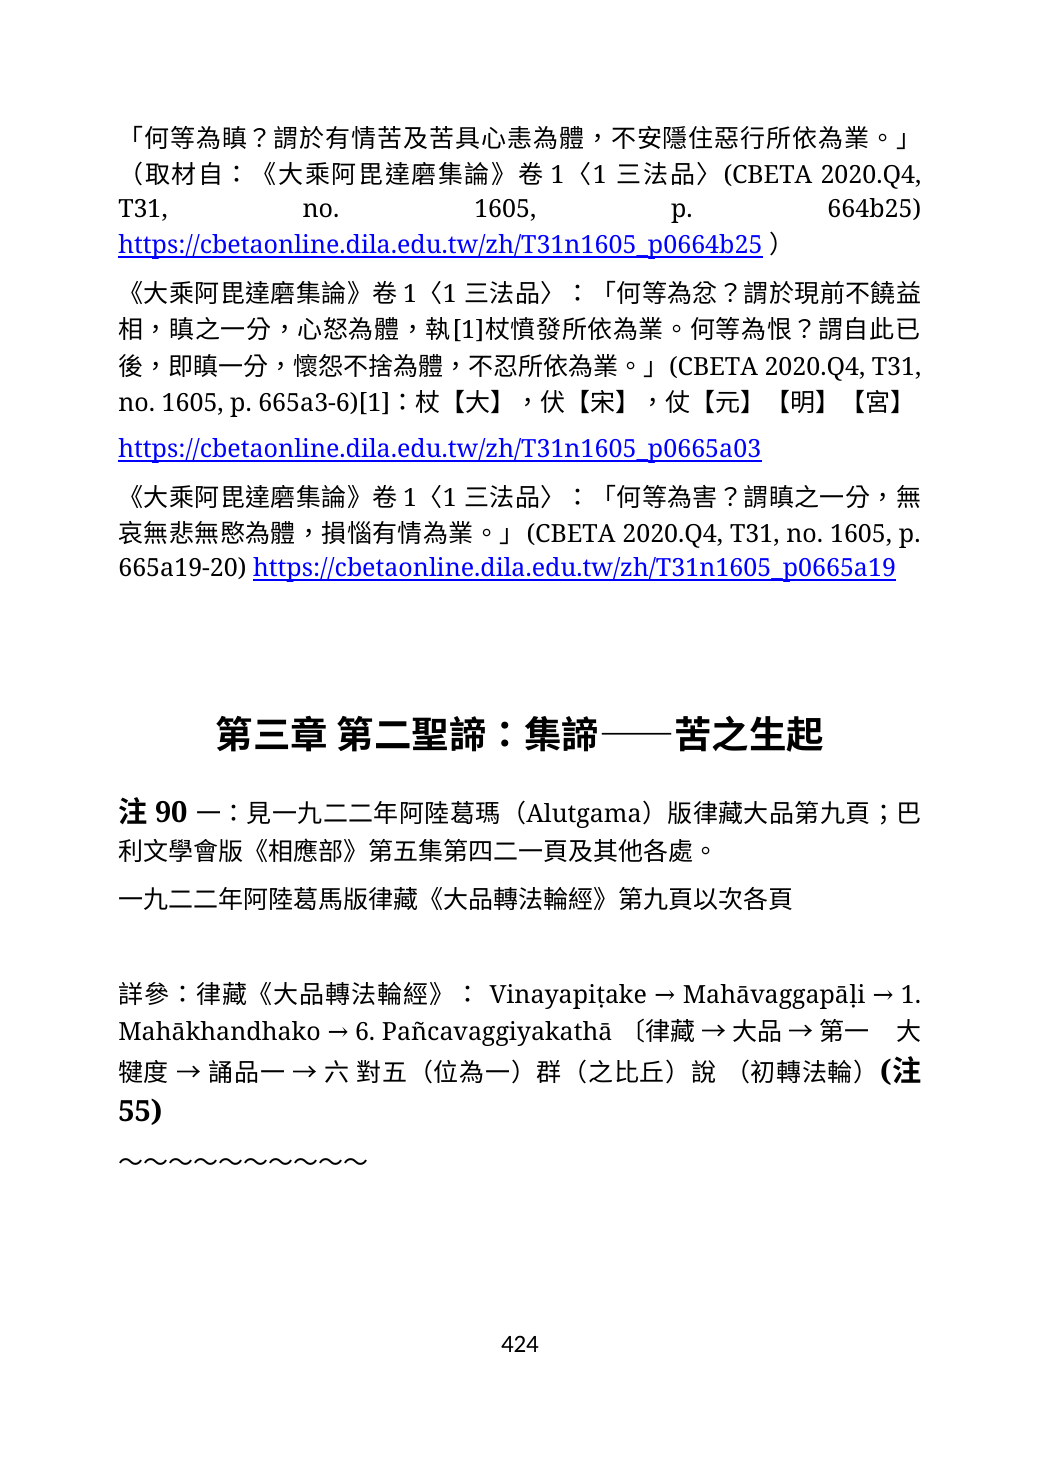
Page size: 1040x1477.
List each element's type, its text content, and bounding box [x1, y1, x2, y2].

text 注 90 一：見一九二二年阿陸葛瑪（Alutgama）版律藏大品第九頁；巴利文學會版《相應部》第五集第四二一頁及其他各處。 [118, 788, 921, 867]
text 詳參：律藏《大品轉法輪經》： Vinayapiṭake → Mahāvaggapāḷi → 1. Mahākhandhako → 6. Pañcavaggiyakathā 〔律藏 → 大品 → 第一 大犍度 → 誦品一 → 六 對五（位為一）群（之比丘）說 （初轉法輪）(注 55) [118, 975, 921, 1129]
text https://cbetaonline.dila.edu.tw/zh/T31n1605_p0665a03 [118, 431, 921, 465]
text 《大乘阿毘達磨集論》卷1〈1 三法品〉：「何等為害？謂瞋之一分，無哀無悲無愍為體，損惱有情為業。」(CBETA 2020.Q4, T31, no. 1605, p. 665a19-20) https://cbetaonline.dila.edu.tw/zh/T31n1605_p0665a19 [118, 477, 921, 584]
subtitle 第三章 第二聖諦：集諦——苦之生起 [118, 705, 921, 759]
text 《大乘阿毘達磨集論》卷1〈1 三法品〉：「何等為忿？謂於現前不饒益相，瞋之一分，心怒為體，執[1]杖憤發所依為業。何等為恨？謂自此已後，即瞋一分，懷怨不捨為體，不忍所依為業。」(CBETA 2020.Q4, T31, no. 1605, p. 665a3-6)[1]：杖【大】，伏【宋】，仗【元】【明】【宮】 [118, 273, 921, 418]
text ～～～～～～～～～～ [118, 1142, 921, 1178]
text 一九二二年阿陸葛馬版律藏《大品轉法輪經》第九頁以次各頁 [118, 880, 921, 916]
text 「何等為瞋？謂於有情苦及苦具心恚為體，不安隱住惡行所依為業。」（取材自：《大乘阿毘達磨集論》卷1〈1 三法品〉(CBETA 2020.Q4, T31, no. 1605, p. 664b25) https://cbetaonline.dila.edu.tw/zh/T31n1605_p0664b25 ） [118, 118, 921, 261]
